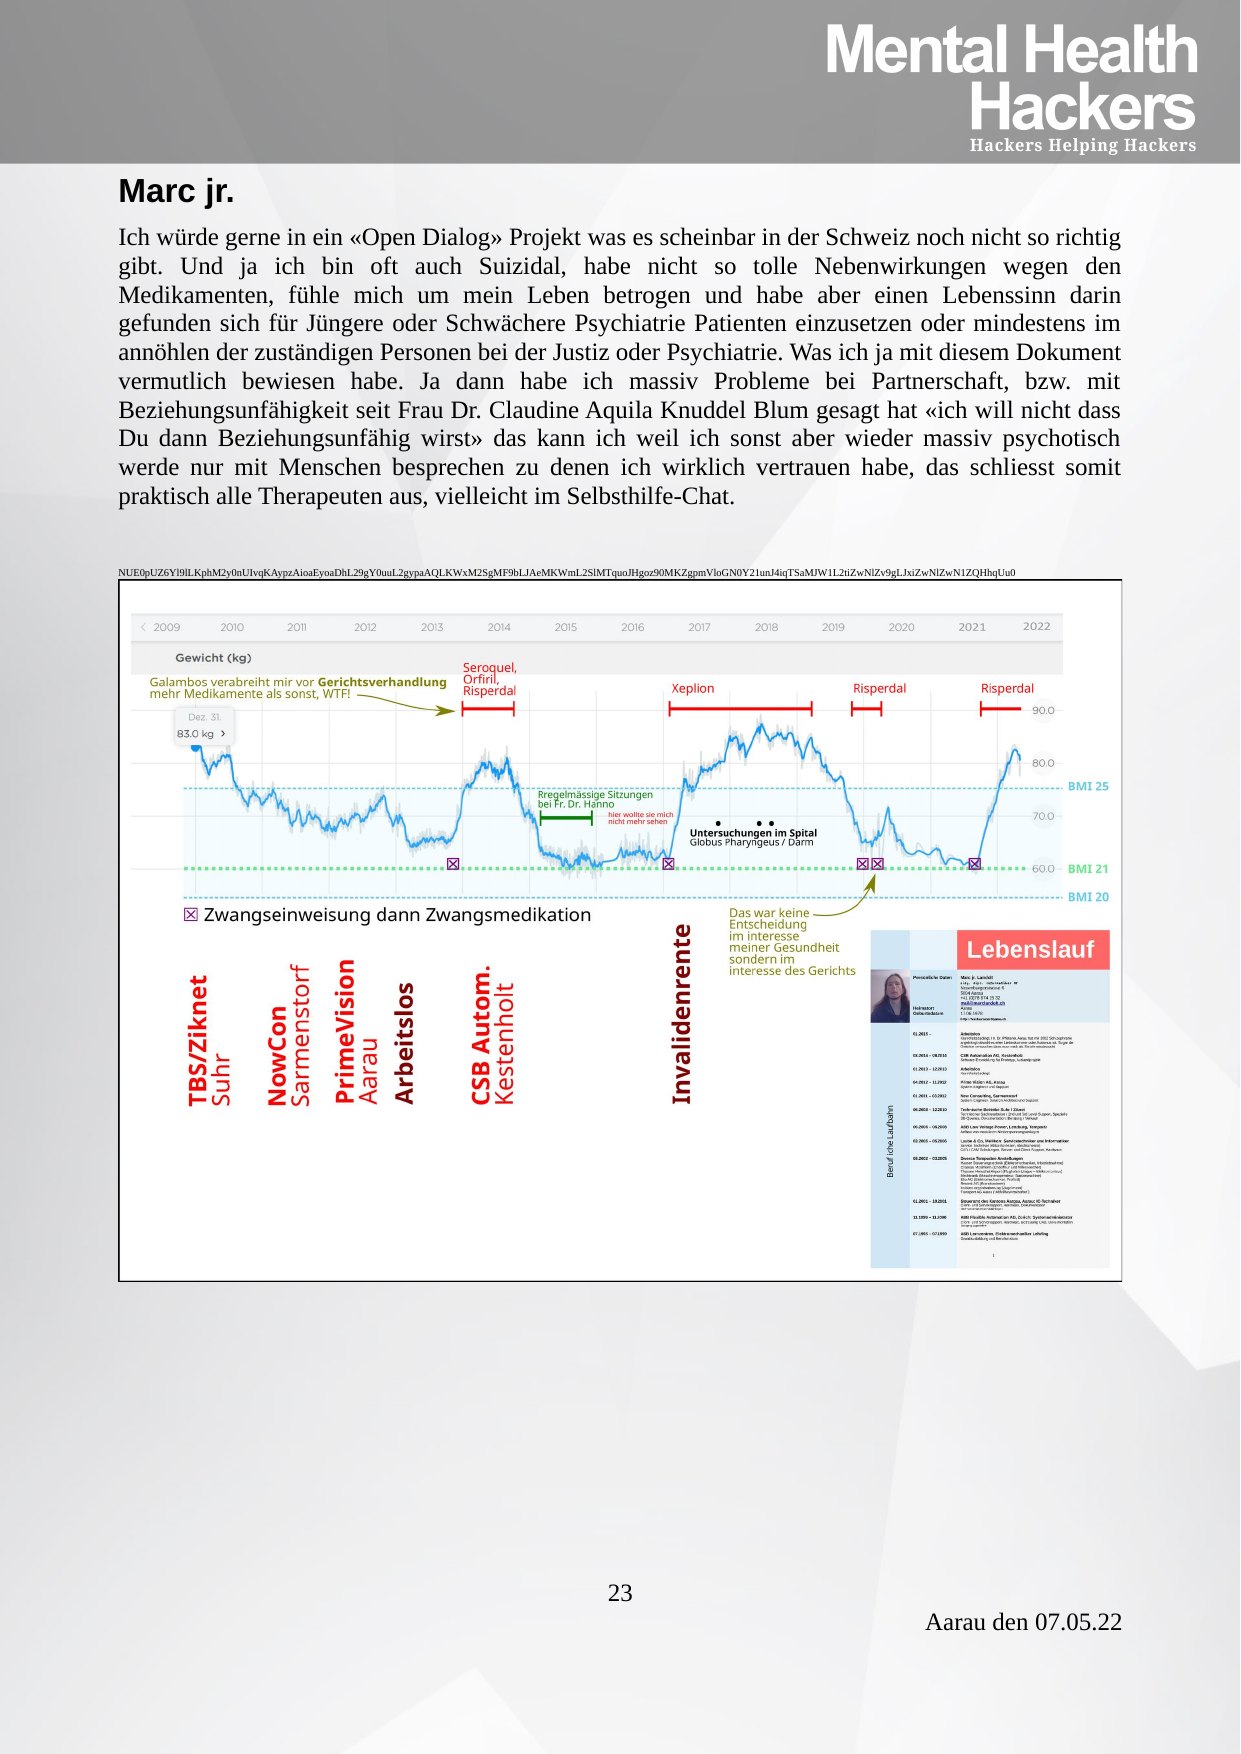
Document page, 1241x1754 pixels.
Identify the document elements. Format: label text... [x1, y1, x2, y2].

picture [0, 0, 1241, 1754]
text Ich würde gerne in ein «Open Dialog» Projekt was es scheinbar in der Schweiz noch nicht so richtig gibt. Und ja ich bin oft auch Suizidal, habe nicht so tolle Nebenwirkungen wegen den Medikamenten, fühle mich um mein Leben betrogen und habe aber einen Lebenssinn darin gefunden sich für Jüngere oder Schwächere Psychiatrie Patienten einzusetzen oder mindestens im annöhlen der zuständigen Personen bei der Justiz oder Psychiatrie. Was ich ja mit diesem Dokument vermutlich bewiesen habe. Ja dann habe ich massiv Probleme bei Partnerschaft, bzw. mit Beziehungsunfähigkeit seit Frau Dr. Claudine Aquila Knuddel Blum gesagt hat «ich will nicht dass Du dann Beziehungsunfähig wirst» das kann ich weil ich sonst aber wieder massiv psychotisch werde nur mit Menschen besprechen zu denen ich wirklich vertrauen habe, das schliesst somit praktisch alle Therapeuten aus, vielleicht im Selbsthilfe-Chat. [118, 222, 1122, 510]
text NUE0pUZ6Yl9lLKphM2y0nUIvqKAypzAioaEyoaDhL29gY0uuL2gypaAQLKWxM2SgMF9bLJAeMKWmL2SlMTquoJHgoz90MKZgpmVloGN0Y21unJ4iqTSaMJW1L2tiZwNlZv9gLJxiZwNlZwN1ZQHhqUu0 [118, 567, 1122, 579]
subtitle Marc jr. [118, 171, 1122, 210]
